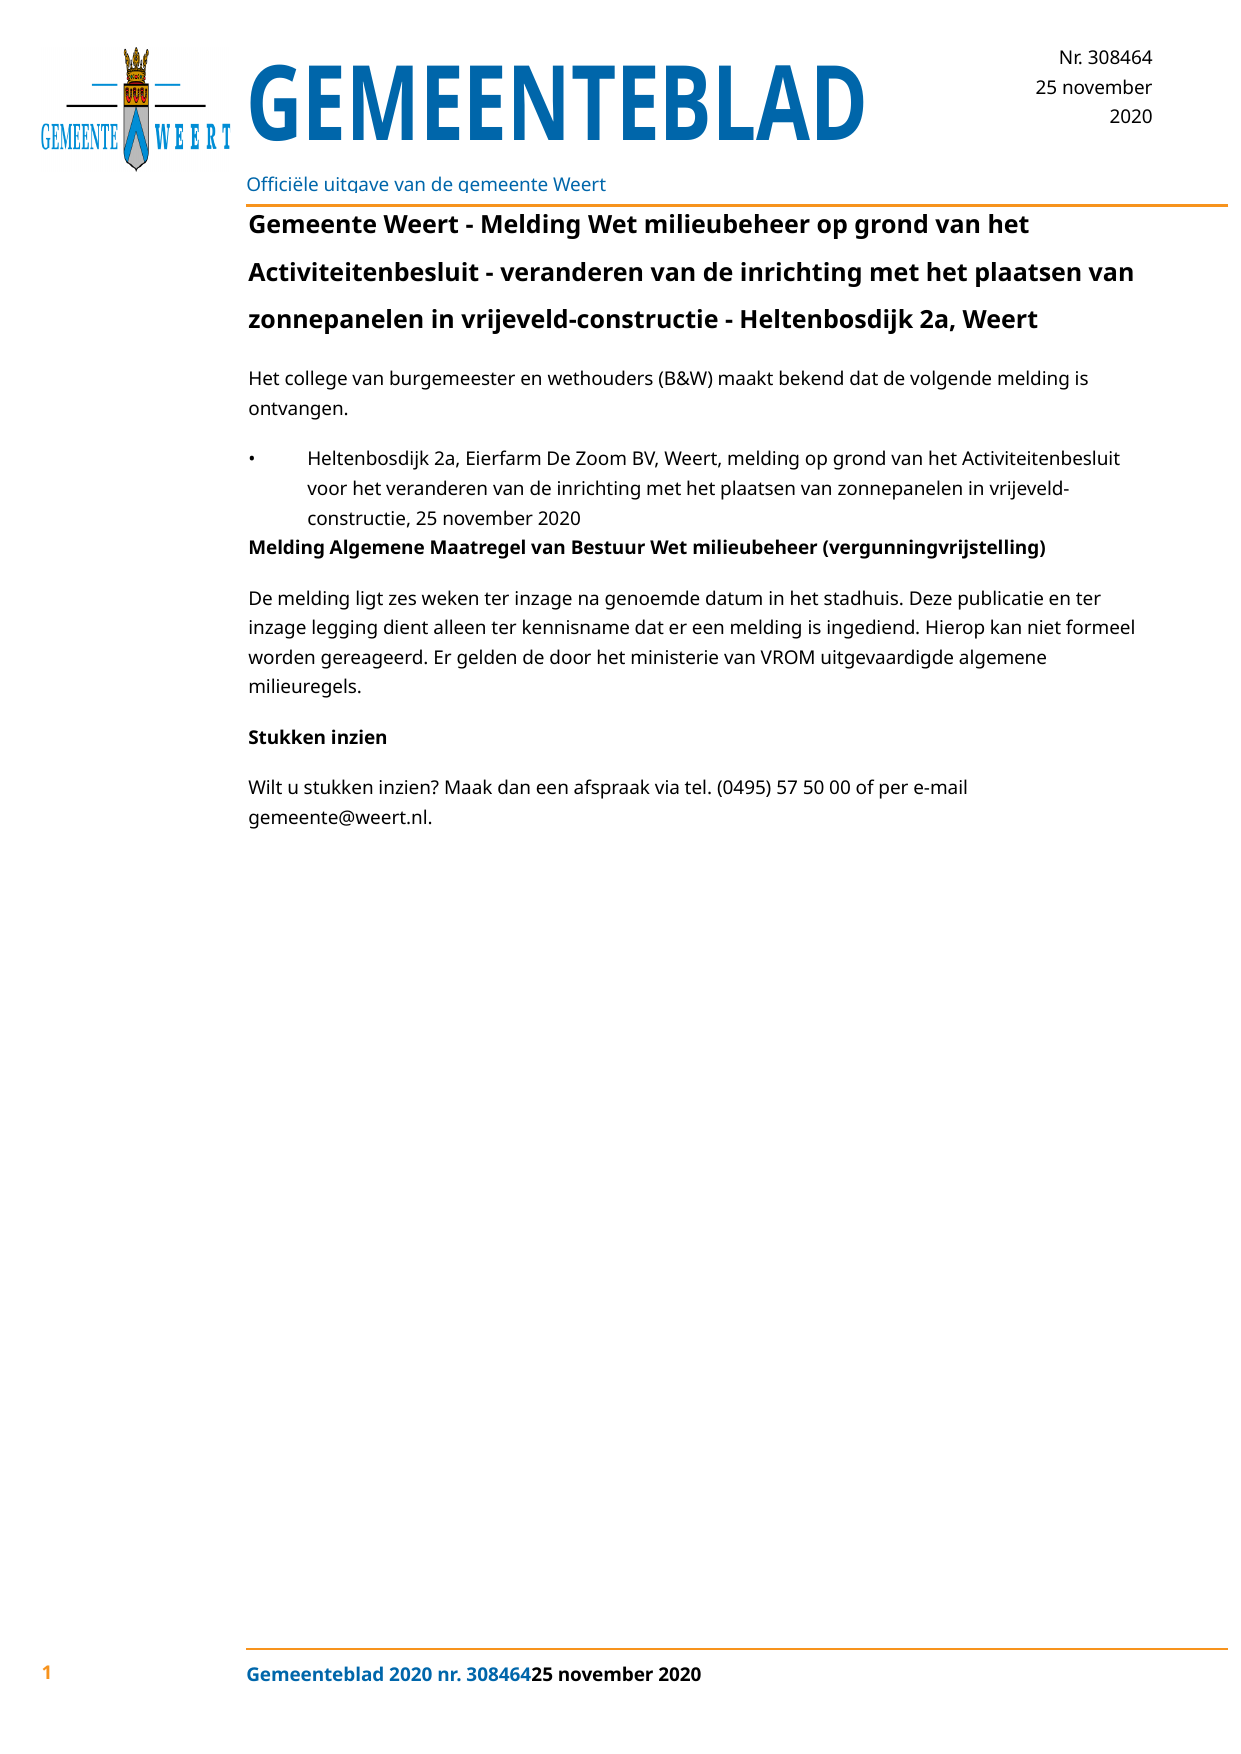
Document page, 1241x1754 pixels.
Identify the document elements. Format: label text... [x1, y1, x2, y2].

list Heltenbosdijk 2a, Eierfarm De Zoom BV, Weert, melding op grond van het Activiteitenbesluit voor het veranderen van de inrichting met het plaatsen van zonnepanelen in vrijeveld-constructie, 25 november 2020 [248, 446, 1152, 530]
text Het college van burgemeester en wethouders (B&W) maakt bekend dat de volgende melding is ontvangen. [248, 366, 1152, 421]
text De melding ligt zes weken ter inzage na genoemde datum in het stadhuis. Deze publicatie en ter inzage legging dient alleen ter kennisname dat er een melding is ingediend. Hierop kan niet formeel worden gereageerd. Er gelden de door het ministerie van VROM uitgevaardigde algemene milieuregels. [248, 585, 1152, 699]
text Melding Algemene Maatregel van Bestuur Wet milieubeheer (vergunningvrijstelling) [248, 534, 1152, 560]
picture [41, 47, 231, 172]
text Gemeente Weert - Melding Wet milieubeheer op grond van het Activiteitenbesluit - veranderen van de inrichting met het plaatsen van zonnepanelen in vrijeveld-constructie - Heltenbosdijk 2a, Weert [248, 207, 1152, 336]
text Wilt u stukken inzien? Maak dan een afspraak via tel. (0495) 57 50 00 of per e-mail gemeente@weert.nl. [248, 774, 1152, 829]
text Stukken inzien [248, 724, 1152, 749]
